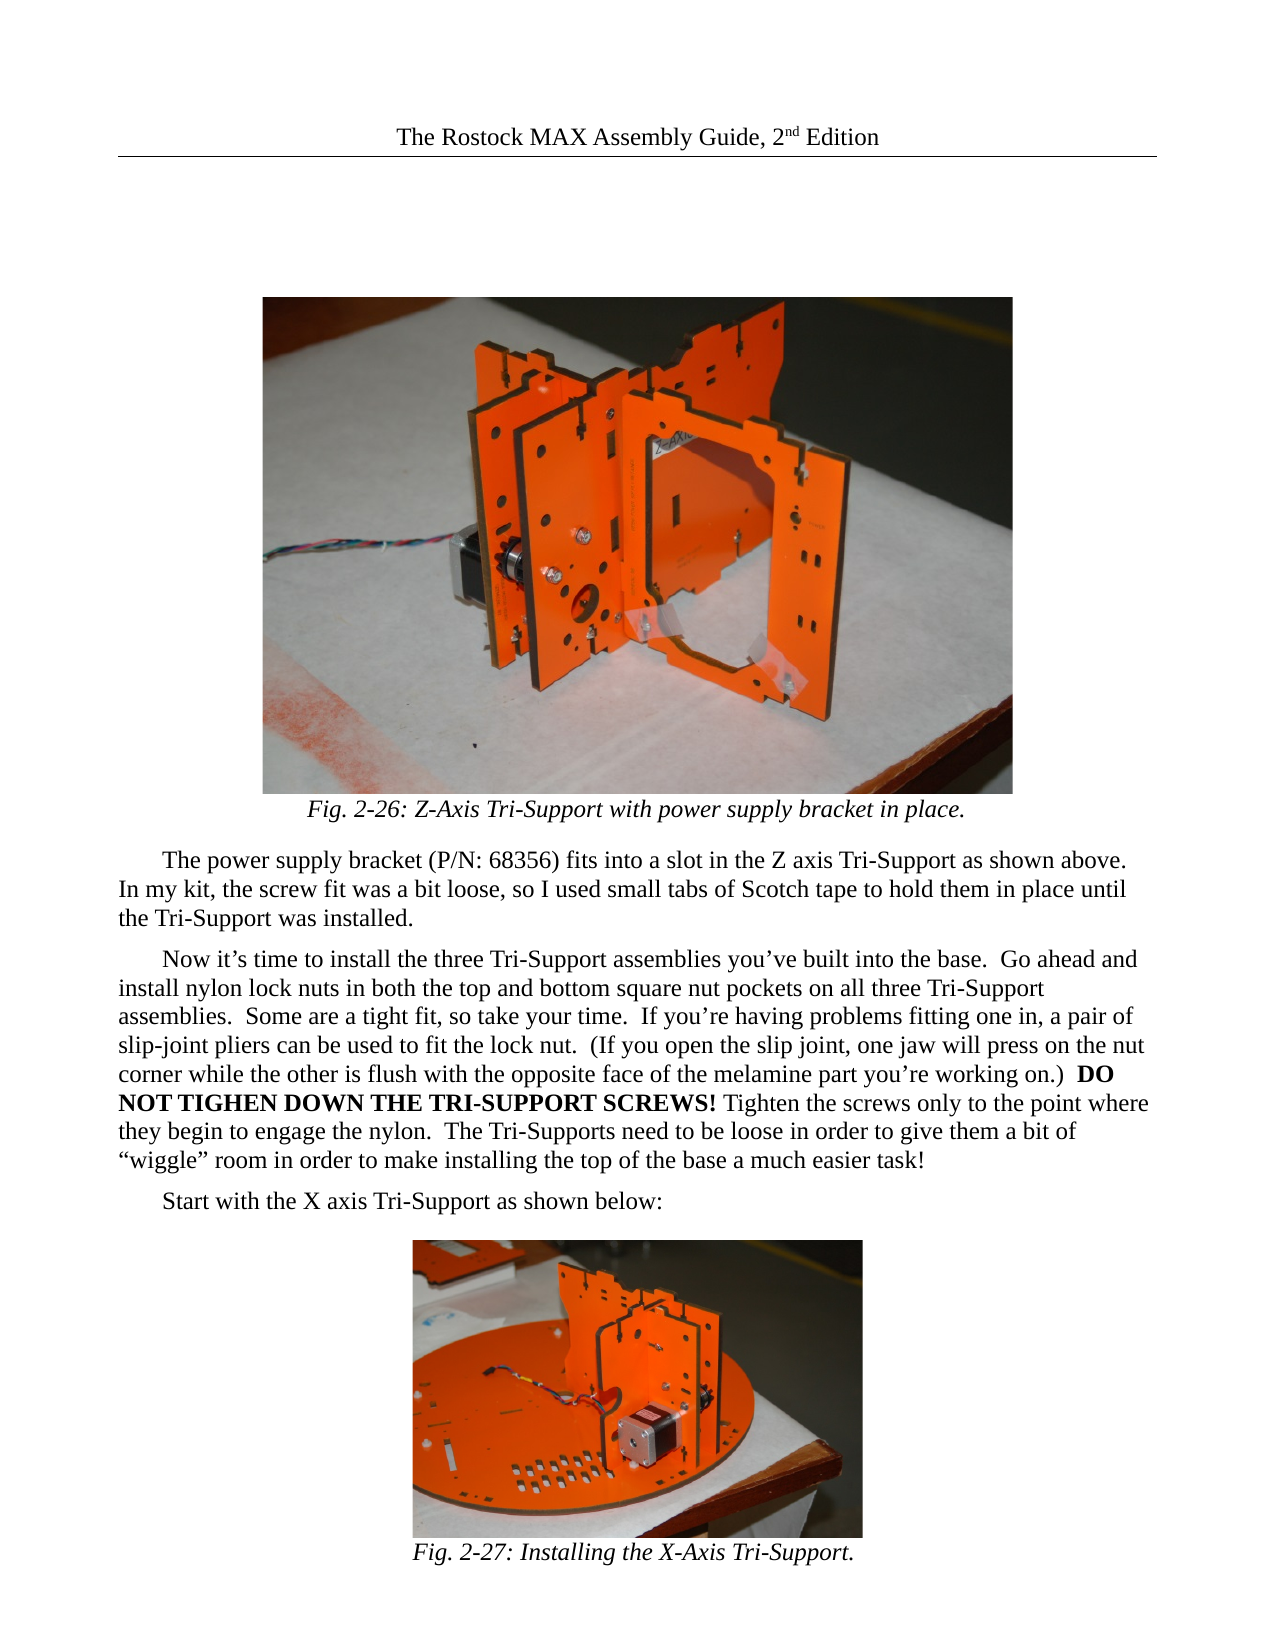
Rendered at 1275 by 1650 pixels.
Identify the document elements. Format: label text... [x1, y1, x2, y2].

text Fig. 2-26: Z-Axis Tri-Support with power supply bracket in place. [262, 794, 1012, 822]
picture [262, 297, 1013, 794]
text The power supply bracket (P/N: 68356) fits into a slot in the Z axis Tri-Support as shown above. In my kit, the screw fit was a bit loose, so I used small tabs of Scotch tape to hold them in place until the Tri-Support was installed. [118, 845, 1157, 931]
picture [412, 1240, 863, 1538]
text Fig. 2-27: Installing the X-Axis Tri-Support. [412, 1538, 862, 1566]
text Now it’s time to install the three Tri-Support assemblies you’ve built into the base. Go ahead and install nylon lock nuts in both the top and bottom square nut pockets on all three Tri-Support assemblies. Some are a tight fit, so take your time. If you’re having problems fitting one in, a pair of slip-joint pliers can be used to fit the lock nut. (If you open the slip joint, one jaw will press on the nut corner while the other is flush with the opposite face of the melamine part you’re working on.) DO NOT TIGHEN DOWN THE TRI-SUPPORT SCREWS! Tighten the screws only to the point where they begin to engage the nylon. The Tri-Supports need to be loose in order to give them a bit of “wiggle” room in order to make installing the top of the base a much easier task! [118, 944, 1157, 1174]
text Start with the X axis Tri-Support as shown below: [118, 1186, 1157, 1215]
